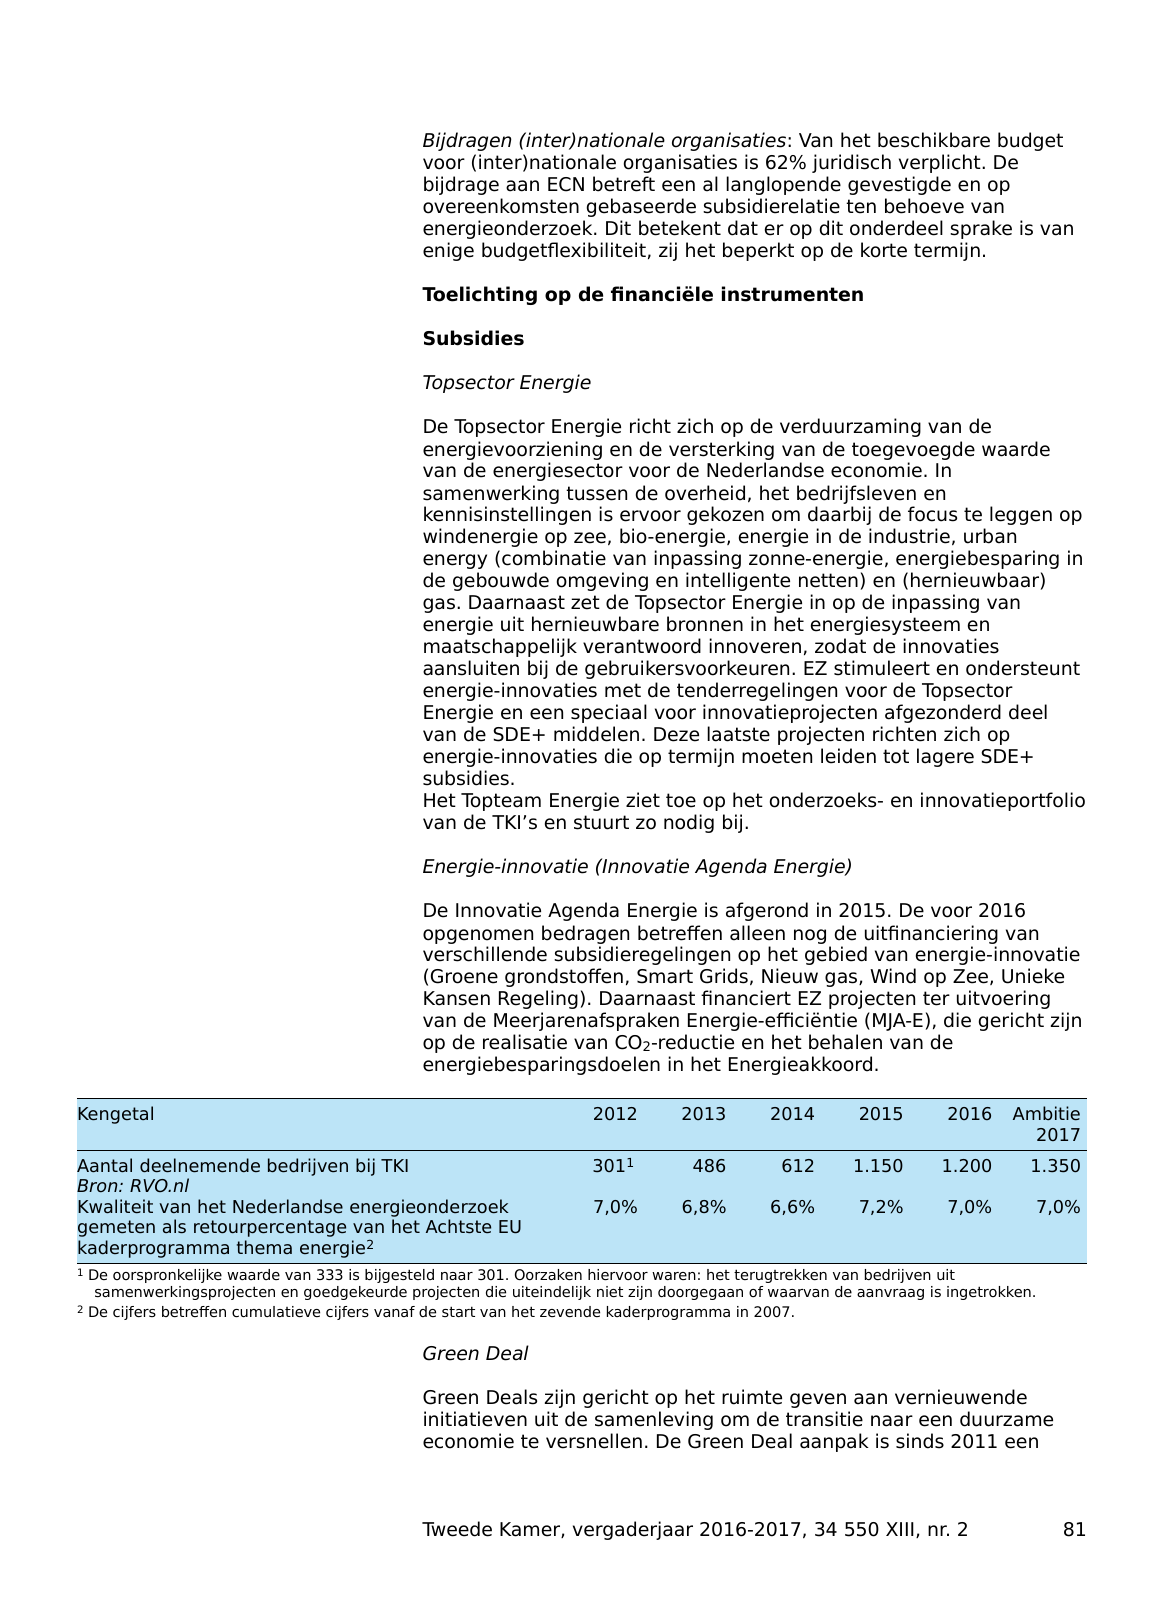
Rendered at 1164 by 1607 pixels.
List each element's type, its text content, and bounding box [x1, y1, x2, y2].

table_header 2014 [732, 1099, 821, 1150]
table_cell 7,0% [555, 1197, 644, 1263]
table_header 2012 [555, 1099, 644, 1150]
table_cell 1.350 [998, 1151, 1087, 1197]
table_cell 3011 [555, 1151, 644, 1197]
subtitle Subsidies [422, 328, 1087, 350]
subtitle Energie-innovatie (Innovatie Agenda Energie) [422, 856, 1087, 878]
table_cell 6,8% [644, 1197, 732, 1263]
table_cell 1 De oorspronkelijke waarde van 333 is bijgesteld naar 301. Oorzaken hiervoor waren: het terugtrekken van bedrijven uit samenwerkingsprojecten en goedgekeurde projecten die uiteindelijk niet zijn doorgegaan of waarvan de aanvraag is ingetrokken. 2 De cijfers betreffen cumulatieve cijfers vanaf de start van het zevende kaderprogramma in 2007. [77, 1264, 1087, 1321]
table_header 2016 [909, 1099, 998, 1150]
text Green Deals zijn gericht op het ruimte geven aan vernieuwende initiatieven uit de samenleving om de transitie naar een duurzame economie te versnellen. De Green Deal aanpak is sinds 2011 een [422, 1387, 1087, 1453]
subtitle Green Deal [422, 1343, 1087, 1365]
table_cell 7,0% [909, 1197, 998, 1263]
table_cell Kwaliteit van het Nederlandse energieonderzoek gemeten als retourpercentage van het Achtste EU kaderprogramma thema energie2 [77, 1197, 555, 1263]
table_cell 1.150 [821, 1151, 909, 1197]
table_cell 612 [732, 1151, 821, 1197]
table_header Kengetal [77, 1099, 555, 1150]
text De Innovatie Agenda Energie is afgerond in 2015. De voor 2016 opgenomen bedragen betreffen alleen nog de uitfinanciering van verschillende subsidieregelingen op het gebied van energie-innovatie (Groene grondstoffen, Smart Grids, Nieuw gas, Wind op Zee, Unieke Kansen Regeling). Daarnaast financiert EZ projecten ter uitvoering van de Meerjarenafspraken Energie-efficiëntie (MJA-E), die gericht zijn op de realisatie van CO2-reductie en het behalen van de energiebesparingsdoelen in het Energieakkoord. [422, 900, 1087, 1076]
table_header Ambitie 2017 [998, 1099, 1087, 1150]
text Het Topteam Energie ziet toe op het onderzoeks- en innovatieportfolio van de TKI’s en stuurt zo nodig bij. [422, 790, 1087, 834]
subtitle Topsector Energie [422, 372, 1087, 394]
table_header 2015 [821, 1099, 909, 1150]
text De Topsector Energie richt zich op de verduurzaming van de energievoorziening en de versterking van de toegevoegde waarde van de energiesector voor de Nederlandse economie. In samenwerking tussen de overheid, het bedrijfsleven en kennisinstellingen is ervoor gekozen om daarbij de focus te leggen op windenergie op zee, bio-energie, energie in de industrie, urban energy (combinatie van inpassing zonne-energie, energiebesparing in de gebouwde omgeving en intelligente netten) en (hernieuwbaar) gas. Daarnaast zet de Topsector Energie in op de inpassing van energie uit hernieuwbare bronnen in het energiesysteem en maatschappelijk verantwoord innoveren, zodat de innovaties aansluiten bij de gebruikersvoorkeuren. EZ stimuleert en ondersteunt energie-innovaties met de tenderregelingen voor de Topsector Energie en een speciaal voor innovatieprojecten afgezonderd deel van de SDE+ middelen. Deze laatste projecten richten zich op energie-innovaties die op termijn moeten leiden tot lagere SDE+ subsidies. [422, 416, 1087, 790]
table_cell 7,2% [821, 1197, 909, 1263]
table_cell 1.200 [909, 1151, 998, 1197]
text Bijdragen (inter)nationale organisaties: Van het beschikbare budget voor (inter)nationale organisaties is 62% juridisch verplicht. De bijdrage aan ECN betreft een al langlopende gevestigde en op overeenkomsten gebaseerde subsidierelatie ten behoeve van energieonderzoek. Dit betekent dat er op dit onderdeel sprake is van enige budgetflexibiliteit, zij het beperkt op de korte termijn. [422, 130, 1087, 262]
table_cell 6,6% [732, 1197, 821, 1263]
subtitle Toelichting op de financiële instrumenten [422, 284, 1087, 306]
table_header 2013 [644, 1099, 732, 1150]
table_cell 7,0% [998, 1197, 1087, 1263]
table_cell Aantal deelnemende bedrijven bij TKI Bron: RVO.nl [77, 1151, 555, 1197]
table_cell 486 [644, 1151, 732, 1197]
